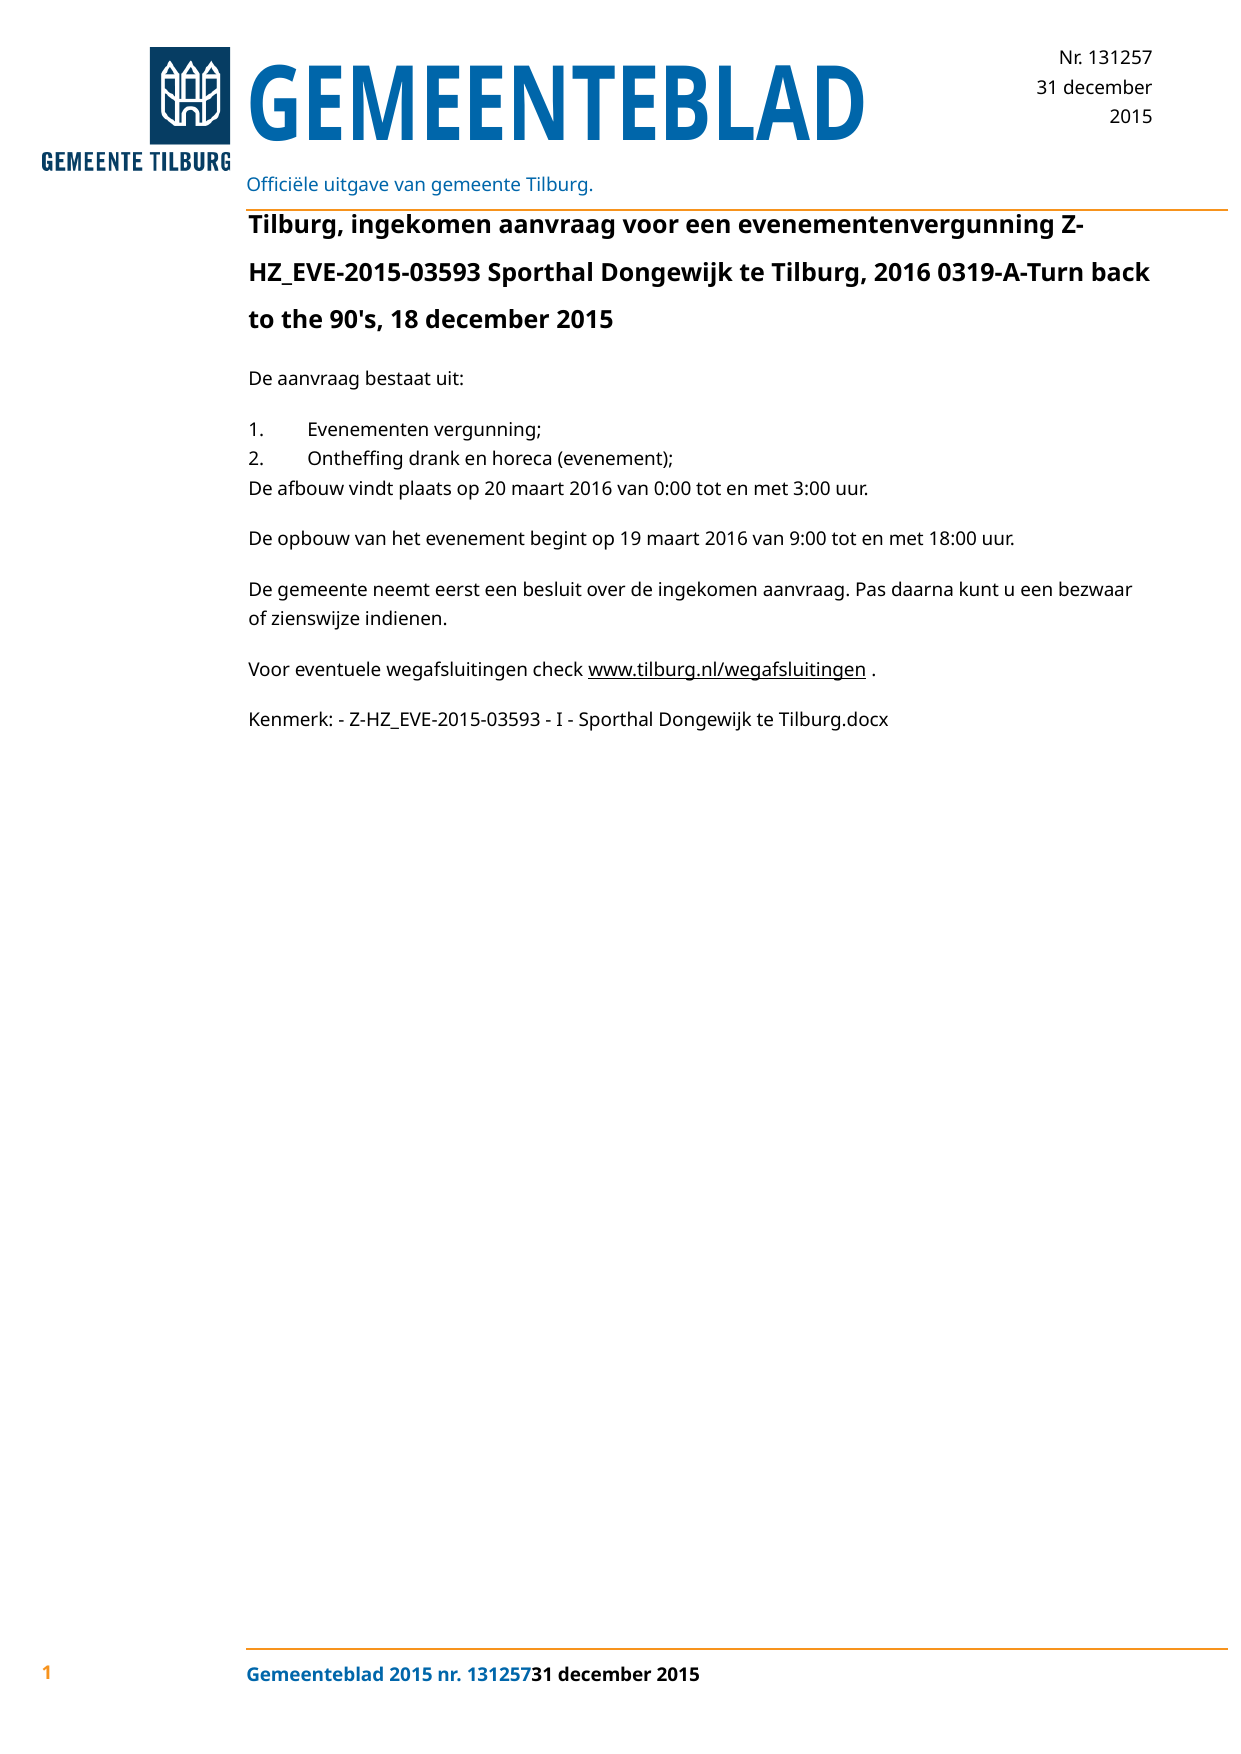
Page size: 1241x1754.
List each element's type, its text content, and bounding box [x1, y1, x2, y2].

text Kenmerk: - Z-HZ_EVE-2015-03593 - I - Sporthal Dongewijk te Tilburg.docx [248, 706, 1152, 732]
picture [41, 47, 231, 172]
text De aanvraag bestaat uit: [248, 366, 1152, 391]
text De afbouw vindt plaats op 20 maart 2016 van 0:00 tot en met 3:00 uur. [248, 475, 1152, 501]
text De opbouw van het evenement begint op 19 maart 2016 van 9:00 tot en met 18:00 uur. [248, 526, 1152, 551]
list Ontheffing drank en horeca (evenement); [248, 446, 1152, 471]
text De gemeente neemt eerst een besluit over de ingekomen aanvraag. Pas daarna kunt u een bezwaar of zienswijze indienen. [248, 576, 1152, 631]
text Tilburg, ingekomen aanvraag voor een evenementenvergunning Z-HZ_EVE-2015-03593 Sporthal Dongewijk te Tilburg, 2016 0319-A-Turn back to the 90's, 18 december 2015 [248, 211, 1152, 336]
list Evenementen vergunning; [248, 416, 1152, 442]
text Voor eventuele wegafsluitingen check www.tilburg.nl/wegafsluitingen . [248, 656, 1152, 682]
